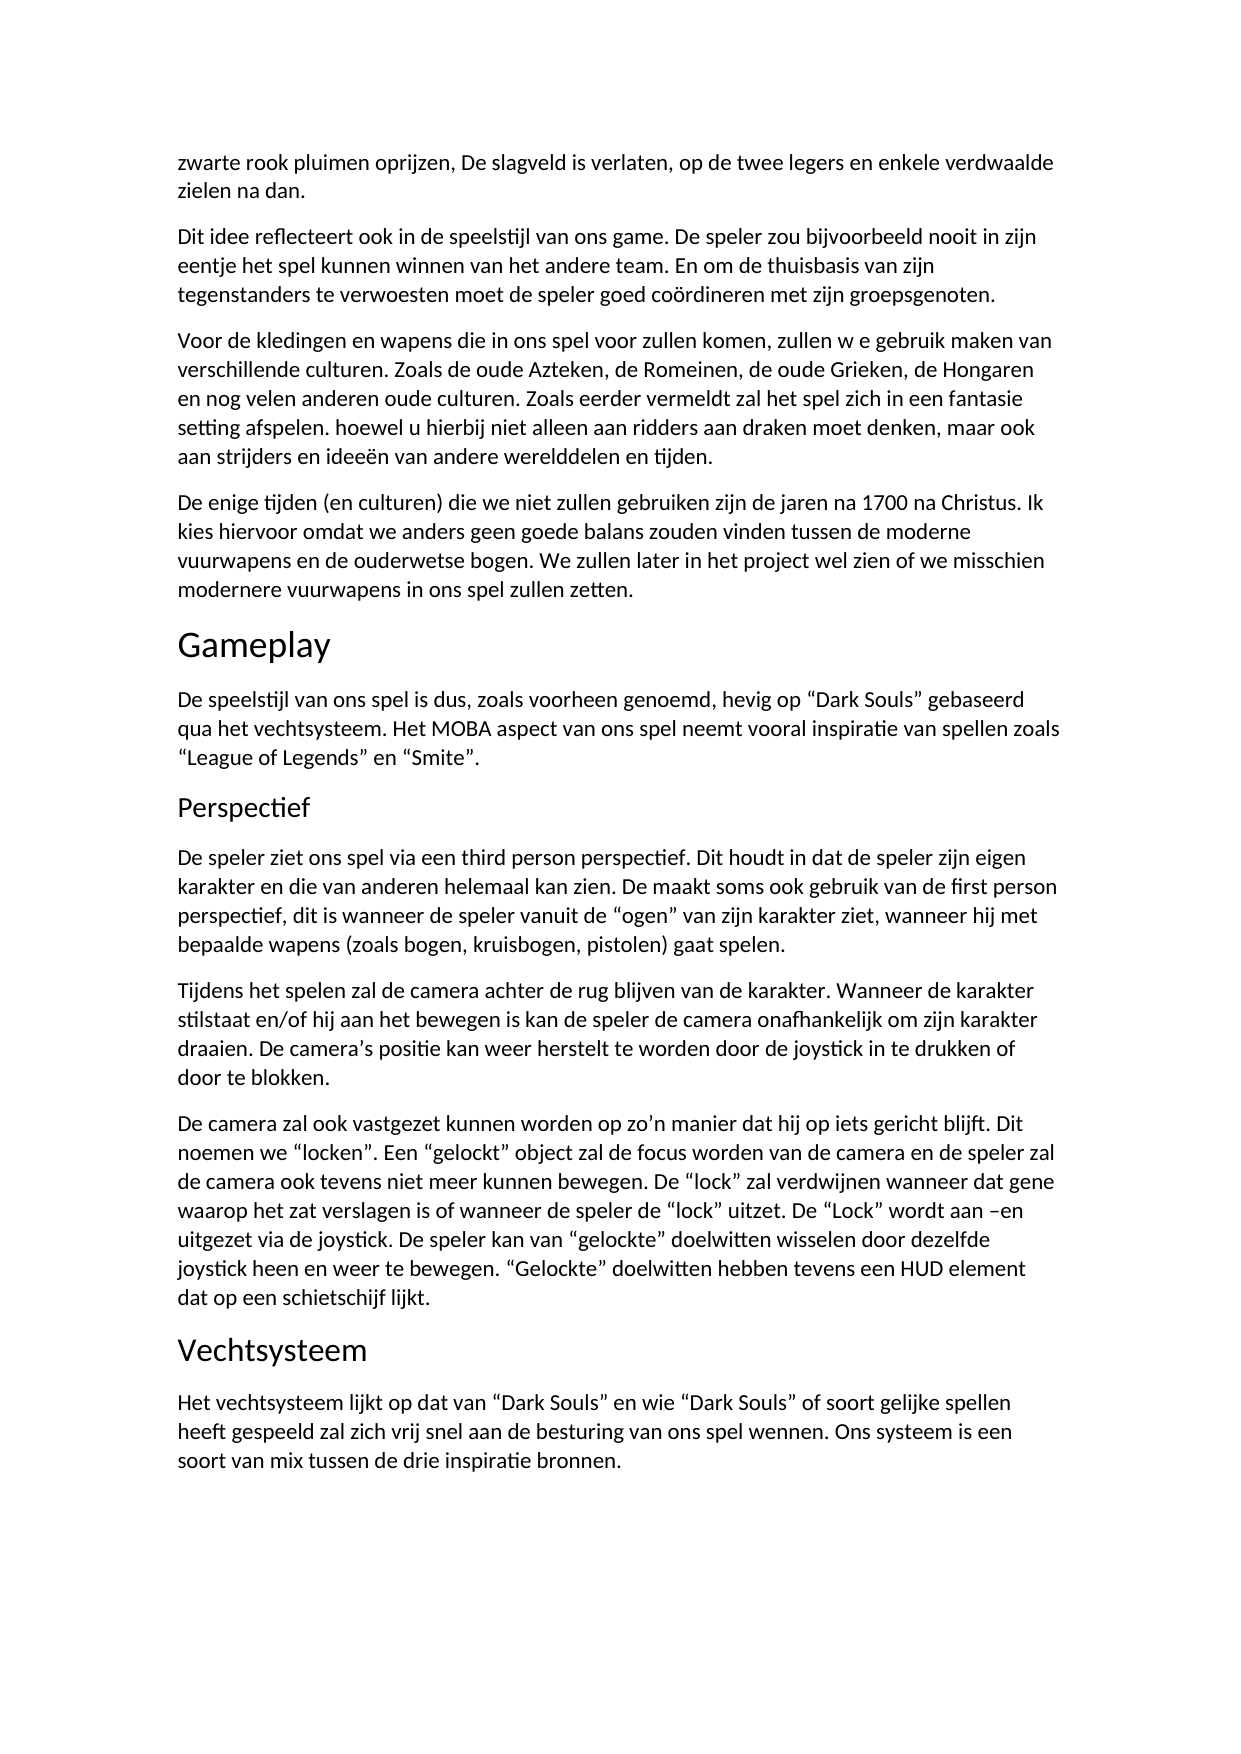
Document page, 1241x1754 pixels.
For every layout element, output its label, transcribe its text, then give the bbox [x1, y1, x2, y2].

text Tijdens het spelen zal de camera achter de rug blijven van de karakter. Wanneer de karakter stilstaat en/of hij aan het bewegen is kan de speler de camera onafhankelijk om zijn karakter draaien. De camera’s positie kan weer herstelt te worden door de joystick in te drukken of door te blokken. [177, 976, 1063, 1091]
text De enige tijden (en culturen) die we niet zullen gebruiken zijn de jaren na 1700 na Christus. Ik kies hiervoor omdat we anders geen goede balans zouden vinden tussen de moderne vuurwapens en de ouderwetse bogen. We zullen later in het project wel zien of we misschien modernere vuurwapens in ons spel zullen zetten. [177, 488, 1063, 603]
text Dit idee reflecteert ook in de speelstijl van ons game. De speler zou bijvoorbeeld nooit in zijn eentje het spel kunnen winnen van het andere team. En om de thuisbasis van zijn tegenstanders te verwoesten moet de speler goed coördineren met zijn groepsgenoten. [177, 222, 1063, 308]
text De speelstijl van ons spel is dus, zoals voorheen genoemd, hevig op “Dark Souls” gebaseerd qua het vechtsysteem. Het MOBA aspect van ons spel neemt vooral inspiratie van spellen zoals “League of Legends” en “Smite”. [177, 685, 1063, 772]
text Voor de kledingen en wapens die in ons spel voor zullen komen, zullen w e gebruik maken van verschillende culturen. Zoals de oude Azteken, de Romeinen, de oude Grieken, de Hongaren en nog velen anderen oude culturen. Zoals eerder vermeldt zal het spel zich in een fantasie setting afspelen. hoewel u hierbij niet alleen aan ridders aan draken moet denken, maar ook aan strijders en ideeën van andere werelddelen en tijden. [177, 326, 1063, 471]
text Perspectief [177, 789, 1063, 825]
text De camera zal ook vastgezet kunnen worden op zo’n manier dat hij op iets gericht blijft. Dit noemen we “locken”. Een “gelockt” object zal de focus worden van de camera en de speler zal de camera ook tevens niet meer kunnen bewegen. De “lock” zal verdwijnen wanneer dat gene waarop het zat verslagen is of wanneer de speler de “lock” uitzet. De “Lock” wordt aan –en uitgezet via de joystick. De speler kan van “gelockte” doelwitten wisselen door dezelfde joystick heen en weer te bewegen. “Gelockte” doelwitten hebben tevens een HUD element dat op een schietschijf lijkt. [177, 1109, 1063, 1311]
text De speler ziet ons spel via een third person perspectief. Dit houdt in dat de speler zijn eigen karakter en die van anderen helemaal kan zien. De maakt soms ook gebruik van de first person perspectief, dit is wanneer de speler vanuit de “ogen” van zijn karakter ziet, wanneer hij met bepaalde wapens (zoals bogen, kruisbogen, pistolen) gaat spelen. [177, 843, 1063, 958]
text zwarte rook pluimen oprijzen, De slagveld is verlaten, op de twee legers en enkele verdwaalde zielen na dan. [177, 148, 1063, 205]
text Vechtsysteem [177, 1329, 1063, 1369]
text Gameplay [177, 621, 1063, 667]
text Het vechtsysteem lijkt op dat van “Dark Souls” en wie “Dark Souls” of soort gelijke spellen heeft gespeeld zal zich vrij snel aan de besturing van ons spel wennen. Ons systeem is een soort van mix tussen de drie inspiratie bronnen. [177, 1388, 1063, 1474]
